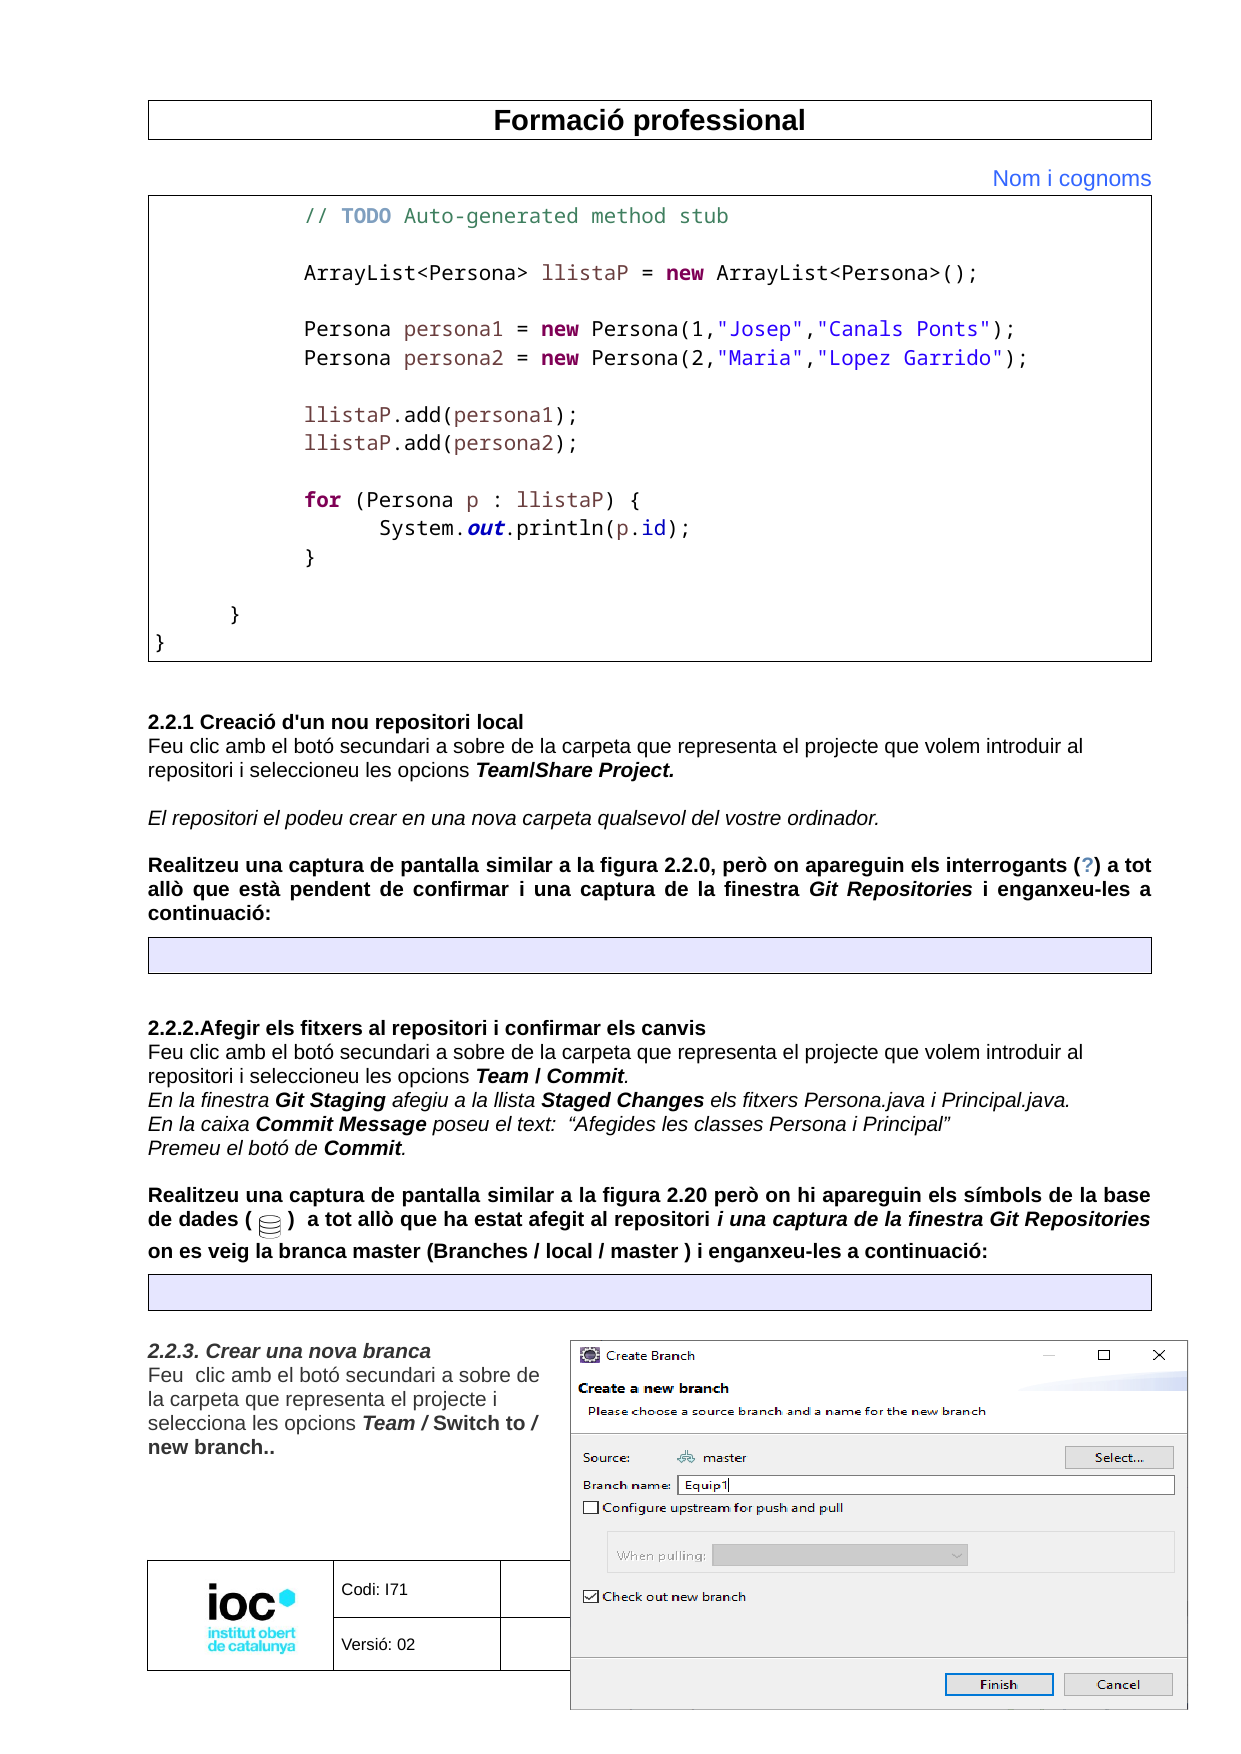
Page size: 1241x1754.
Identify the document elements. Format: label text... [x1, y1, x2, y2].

text Premeu el botó de Commit. [148, 1135, 1151, 1159]
text Realitzeu una captura de pantalla similar a la figura 2.20 però on hi apareguin els símbols de la base de dades ( ) a tot allò que ha estat afegit al repositori i una captura de la finestra Git Repositories on es veig la branca master (Branches / local / master ) i enganxeu-les a continuació: [148, 1183, 1151, 1262]
text 2.2.1 Creació d'un nou repositori local [148, 709, 1151, 733]
text En la finestra Git Staging afegiu a la llista Staged Changes els fitxers Persona.java i Principal.java. [148, 1087, 1151, 1111]
text El repositori el podeu crear en una nova carpeta qualsevol del vostre ordinador. [148, 805, 1151, 829]
table_header [149, 1275, 1151, 1310]
table_cell // TODO Auto-generated method stub ArrayList<Persona> llistaP = new ArrayList<Persona>(); Persona persona1 = new Persona(1,"Josep","Canals Ponts"); Persona persona2 = new Persona(2,"Maria","Lopez Garrido"); llistaP.add(persona1); llistaP.add(persona2); for (Persona p : llistaP) { System.out.println(p.id); } } } [149, 196, 1151, 661]
text Realitzeu una captura de pantalla similar a la figura 2.2.0, però on apareguin els interrogants (?) a tot allò que està pendent de confirmar i una captura de la finestra Git Repositories i enganxeu-les a continuació: [148, 853, 1151, 925]
list 2.2.3. Crear una nova branca [148, 1339, 1151, 1363]
text Feu clic amb el botó secundari a sobre de la carpeta que representa el projecte que volem introduir al repositori i seleccioneu les opcions Team/Share Project. [148, 733, 1151, 781]
text 2.2.2.Afegir els fitxers al repositori i confirmar els canvis [148, 1016, 1151, 1039]
text Feu clic amb el botó secundari a sobre de la carpeta que representa el projecte i selecciona les opcions Team / Switch to / new branch.. [148, 1363, 570, 1458]
picture [258, 1215, 281, 1239]
table_header [149, 938, 1151, 972]
text En la caixa Commit Message poseu el text: “Afegides les classes Persona i Principal” [148, 1111, 1151, 1135]
picture [195, 1570, 309, 1665]
text Feu clic amb el botó secundari a sobre de la carpeta que representa el projecte que volem introduir al repositori i seleccioneu les opcions Team / Commit. [148, 1039, 1151, 1087]
picture [570, 1340, 1189, 1710]
